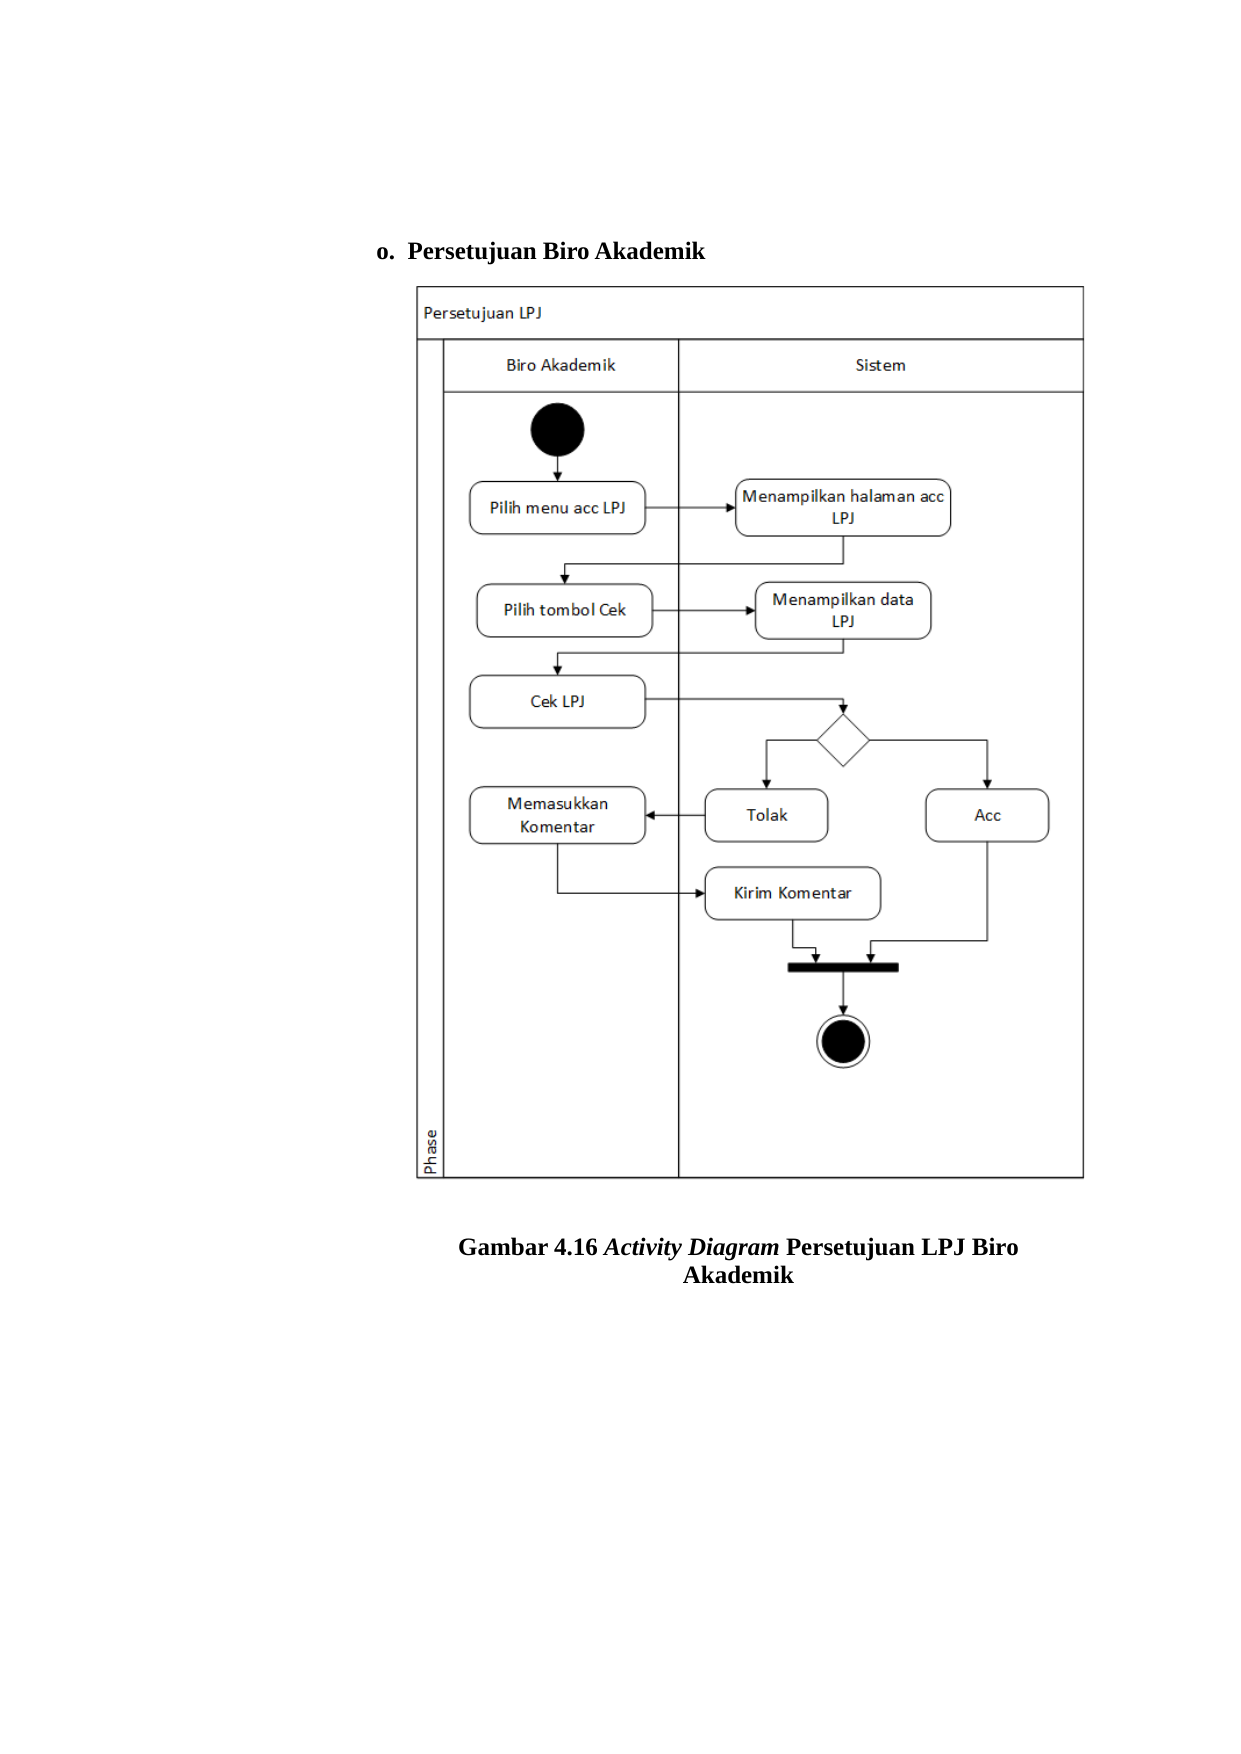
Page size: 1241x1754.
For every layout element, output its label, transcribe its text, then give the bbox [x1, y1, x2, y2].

table_header [236, 279, 1063, 1219]
picture [413, 285, 1085, 1185]
text Gambar 4.16 Activity Diagram Persetujuan LPJ Biro Akademik [413, 1232, 1063, 1289]
list Persetujuan Biro Akademik [311, 236, 1063, 265]
